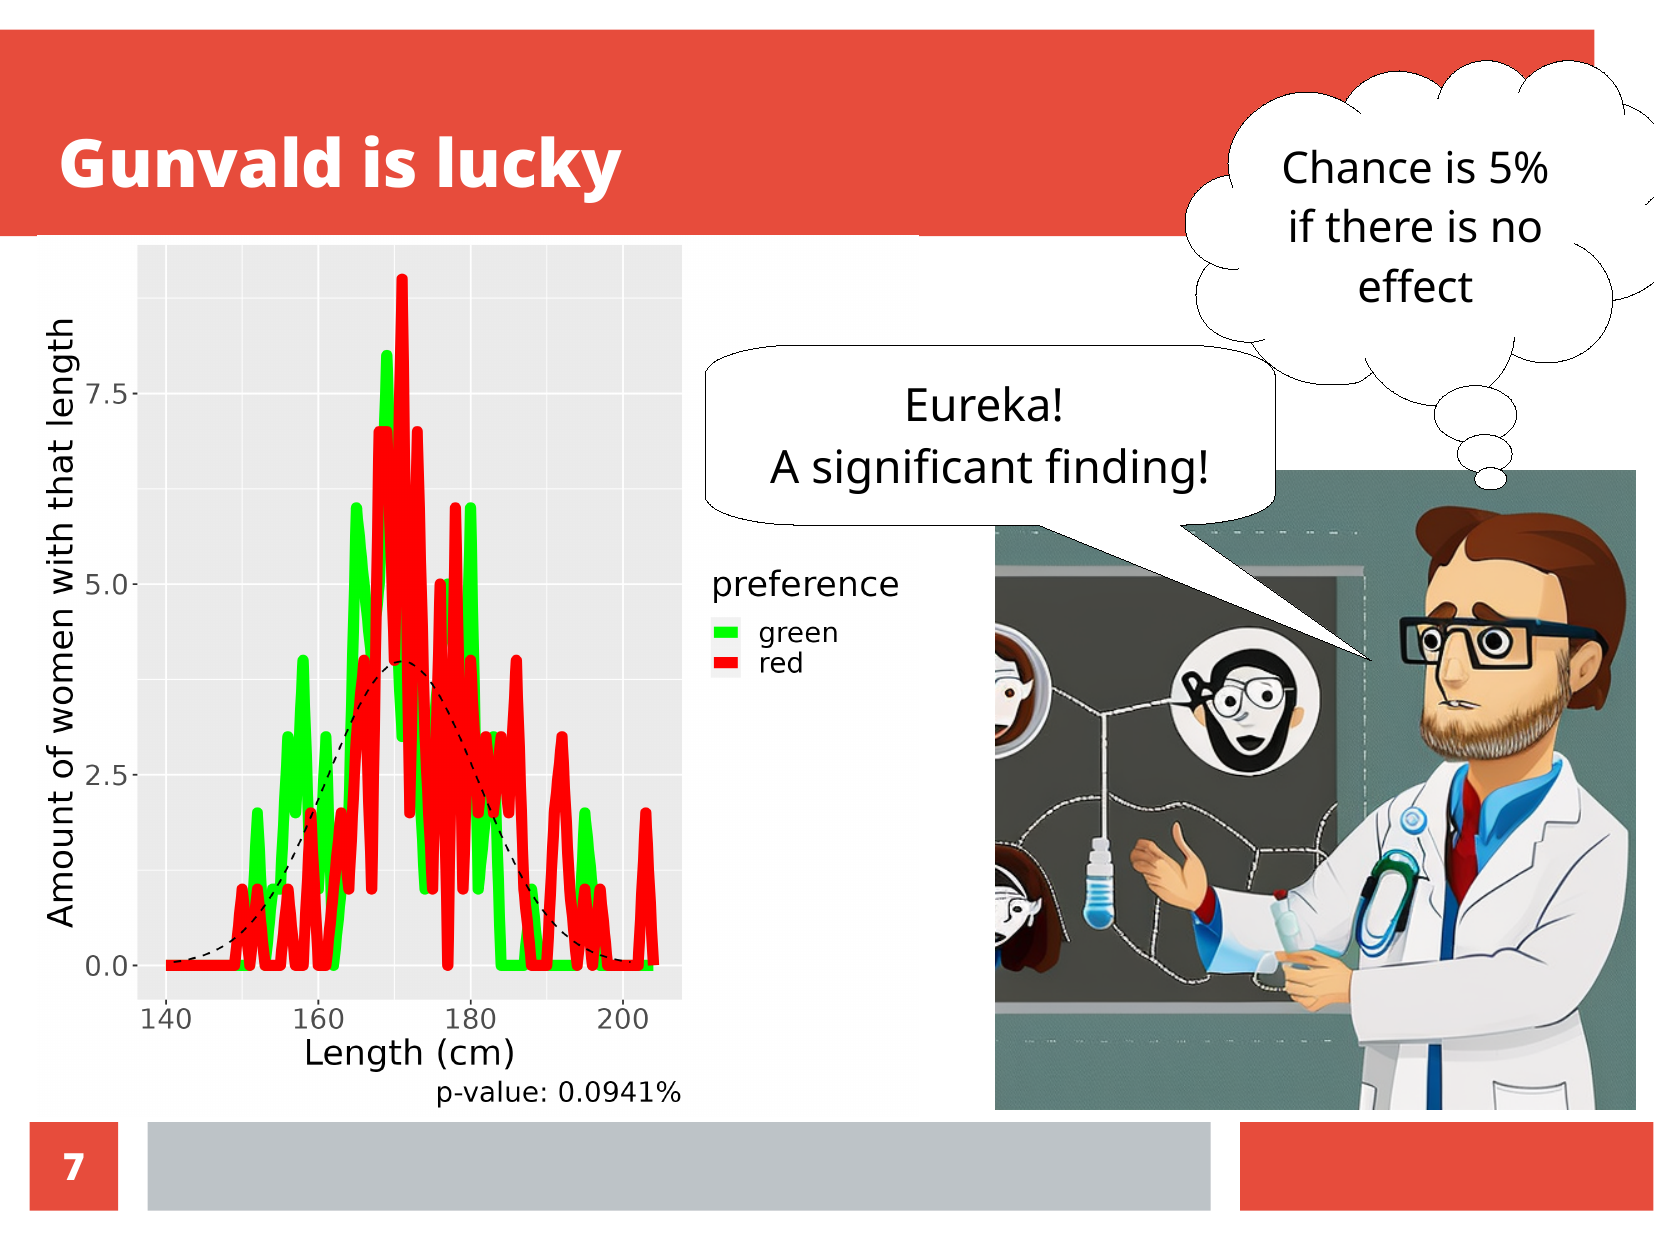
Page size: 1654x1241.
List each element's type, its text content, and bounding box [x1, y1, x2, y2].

text_box Chance is 5% if there is no effect [1185, 60, 1654, 490]
picture [995, 470, 1636, 1111]
text_box Eureka! A significant finding! [705, 345, 1372, 661]
picture [37, 235, 919, 1117]
title Gunvald is lucky [59, 59, 1595, 207]
